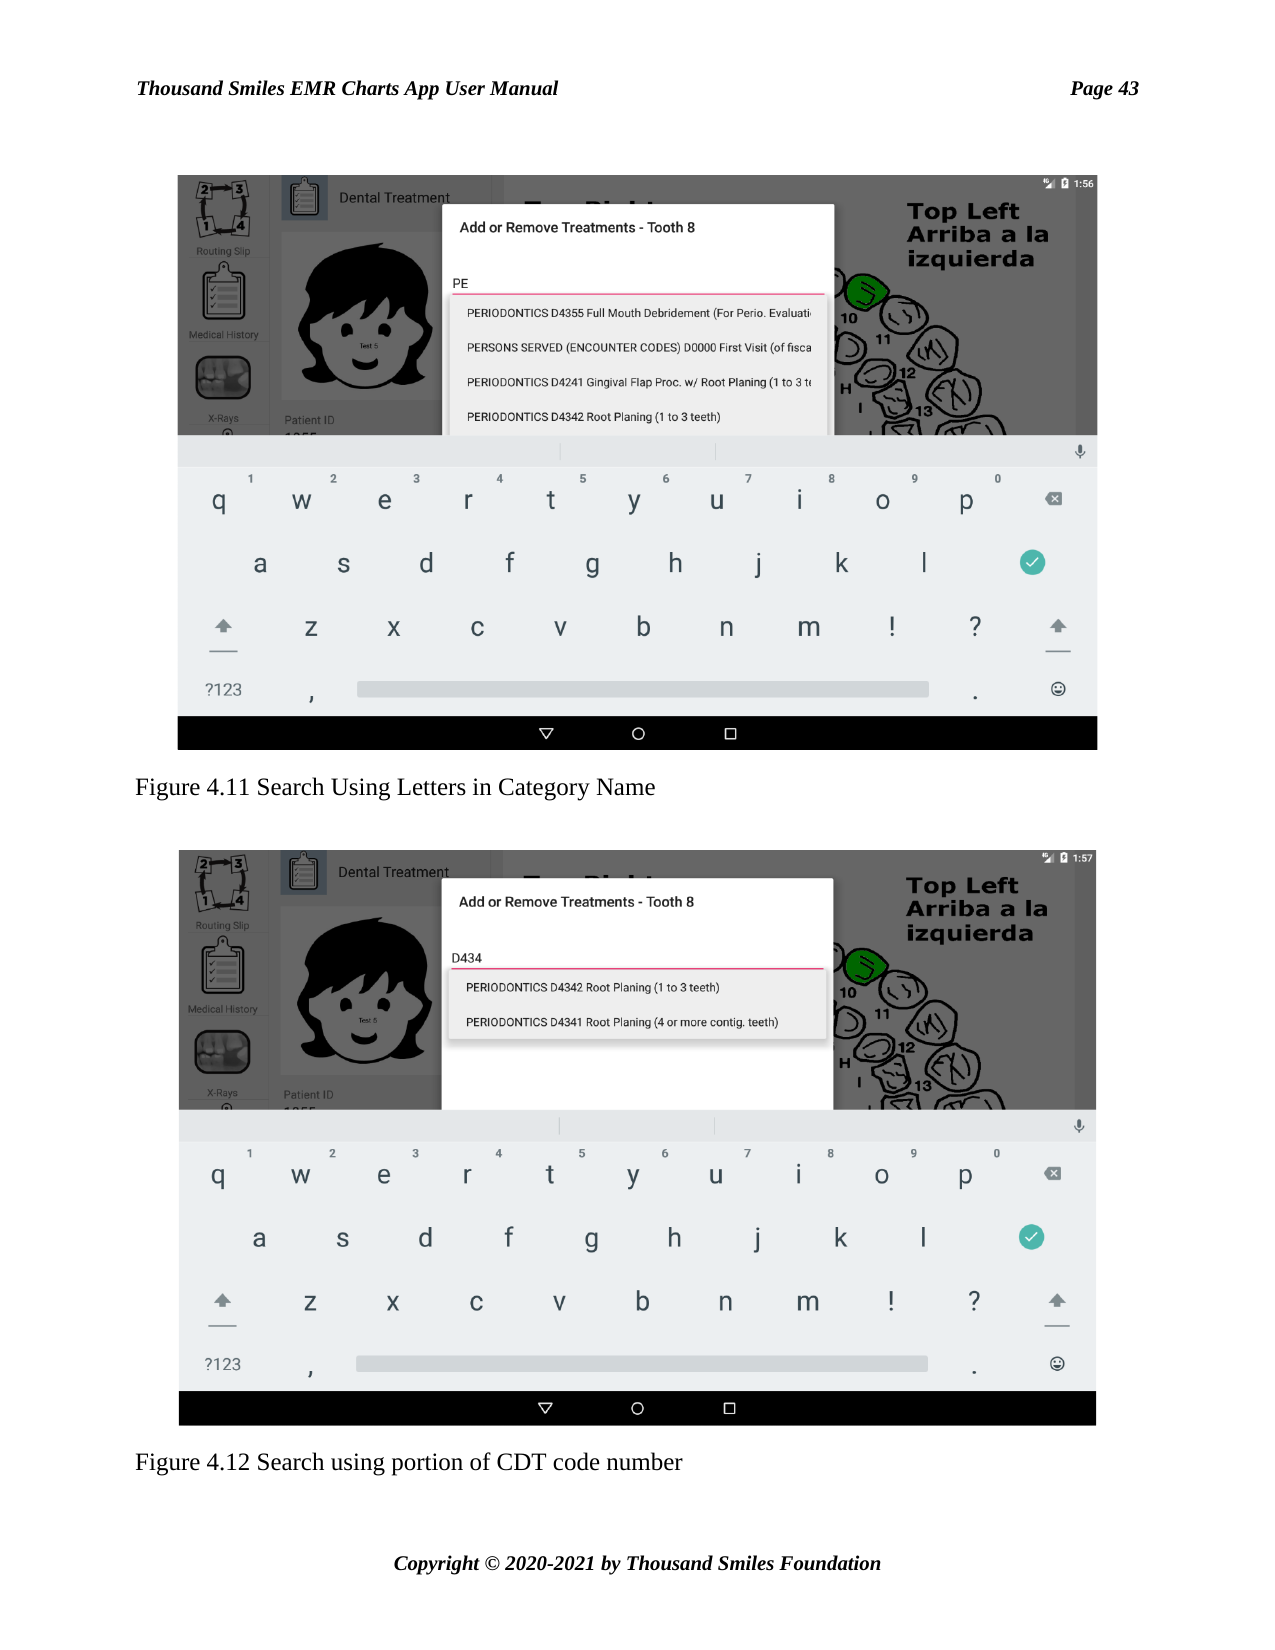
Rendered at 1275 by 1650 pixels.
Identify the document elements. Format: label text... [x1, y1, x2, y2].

picture [177, 175, 1098, 750]
picture [178, 850, 1097, 1426]
text Figure 4.11 Search Using Letters in Category Name [135, 775, 1140, 800]
text Figure 4.12 Search using portion of CDT code number [135, 1450, 1140, 1475]
